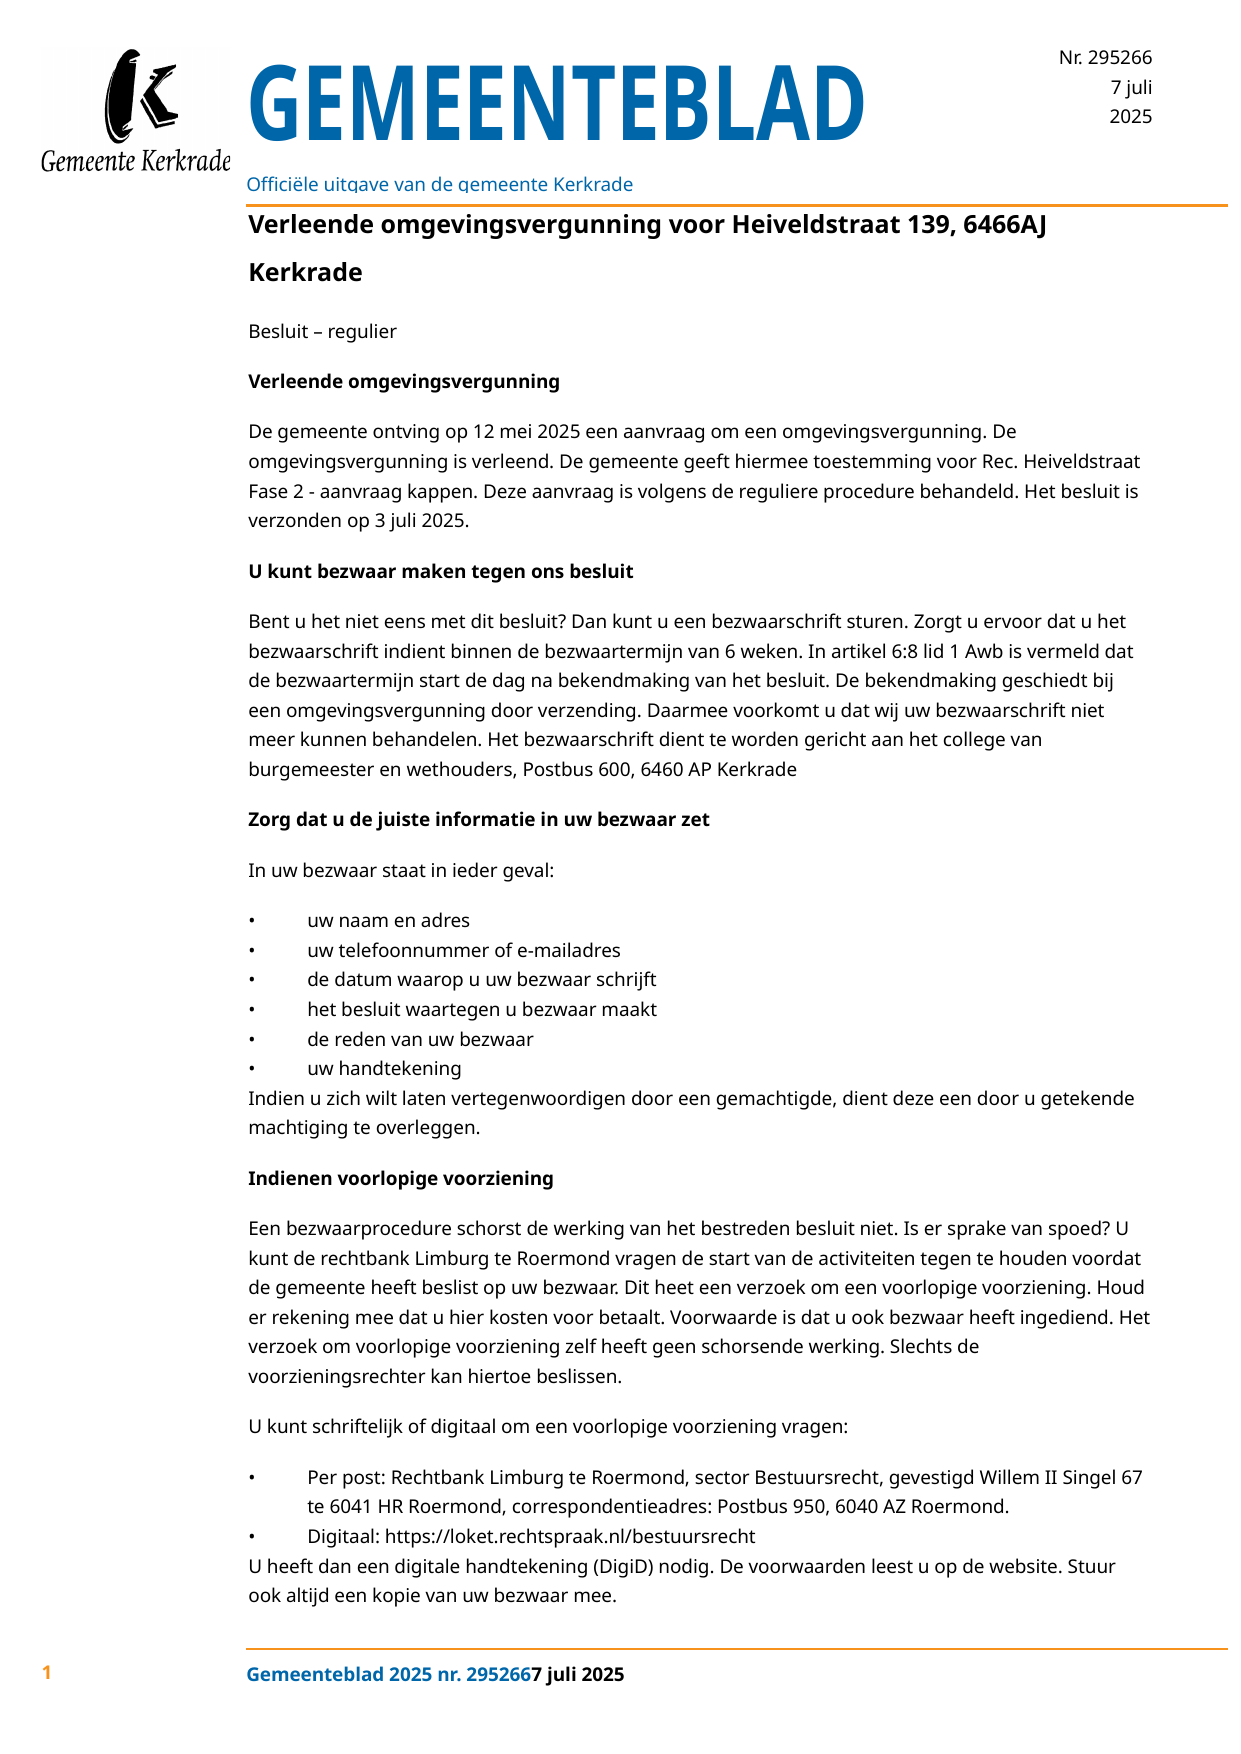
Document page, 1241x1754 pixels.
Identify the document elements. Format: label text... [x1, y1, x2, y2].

list het besluit waartegen u bezwaar maakt [248, 996, 1152, 1022]
text U kunt schriftelijk of digitaal om een voorlopige voorziening vragen: [248, 1414, 1152, 1439]
list uw handtekening [248, 1055, 1152, 1081]
text Indienen voorlopige voorziening [248, 1165, 1152, 1191]
list Digitaal: https://loket.rechtspraak.nl/bestuursrecht [248, 1523, 1152, 1549]
text Zorg dat u de juiste informatie in uw bezwaar zet [248, 807, 1152, 832]
text De gemeente ontving op 12 mei 2025 een aanvraag om een omgevingsvergunning. De omgevingsvergunning is verleend. De gemeente geeft hiermee toestemming voor Rec. Heiveldstraat Fase 2 - aanvraag kappen. Deze aanvraag is volgens de reguliere procedure behandeld. Het besluit is verzonden op 3 juli 2025. [248, 419, 1152, 533]
text U heeft dan een digitale handtekening (DigiD) nodig. De voorwaarden leest u op de website. Stuur ook altijd een kopie van uw bezwaar mee. [248, 1553, 1152, 1608]
text Verleende omgevingsvergunning [248, 368, 1152, 394]
list uw naam en adres [248, 907, 1152, 933]
text Indien u zich wilt laten vertegenwoordigen door een gemachtigde, dient deze een door u getekende machtiging te overleggen. [248, 1085, 1152, 1140]
text U kunt bezwaar maken tegen ons besluit [248, 558, 1152, 584]
text Bent u het niet eens met dit besluit? Dan kunt u een bezwaarschrift sturen. Zorgt u ervoor dat u het bezwaarschrift indient binnen de bezwaartermijn van 6 weken. In artikel 6:8 lid 1 Awb is vermeld dat de bezwaartermijn start de dag na bekendmaking van het besluit. De bekendmaking geschiedt bij een omgevingsvergunning door verzending. Daarmee voorkomt u dat wij uw bezwaarschrift niet meer kunnen behandelen. Het bezwaarschrift dient te worden gericht aan het college van burgemeester en wethouders, Postbus 600, 6460 AP Kerkrade [248, 608, 1152, 782]
list uw telefoonnummer of e-mailadres [248, 937, 1152, 963]
text In uw bezwaar staat in ieder geval: [248, 857, 1152, 883]
text Een bezwaarprocedure schorst de werking van het bestreden besluit niet. Is er sprake van spoed? U kunt de rechtbank Limburg te Roermond vragen de start van de activiteiten tegen te houden voordat de gemeente heeft beslist op uw bezwaar. Dit heet een verzoek om een voorlopige voorziening. Houd er rekening mee dat u hier kosten voor betaalt. Voorwaarde is dat u ook bezwaar heeft ingediend. Het verzoek om voorlopige voorziening zelf heeft geen schorsende werking. Slechts de voorzieningsrechter kan hiertoe beslissen. [248, 1215, 1152, 1389]
list de reden van uw bezwaar [248, 1026, 1152, 1052]
text Verleende omgevingsvergunning voor Heiveldstraat 139, 6466AJ Kerkrade [248, 207, 1152, 288]
list Per post: Rechtbank Limburg te Roermond, sector Bestuursrecht, gevestigd Willem II Singel 67 te 6041 HR Roermond, correspondentieadres: Postbus 950, 6040 AZ Roermond. [248, 1464, 1152, 1519]
picture [41, 47, 231, 172]
text Besluit – regulier [248, 318, 1152, 344]
list de datum waarop u uw bezwaar schrijft [248, 967, 1152, 992]
